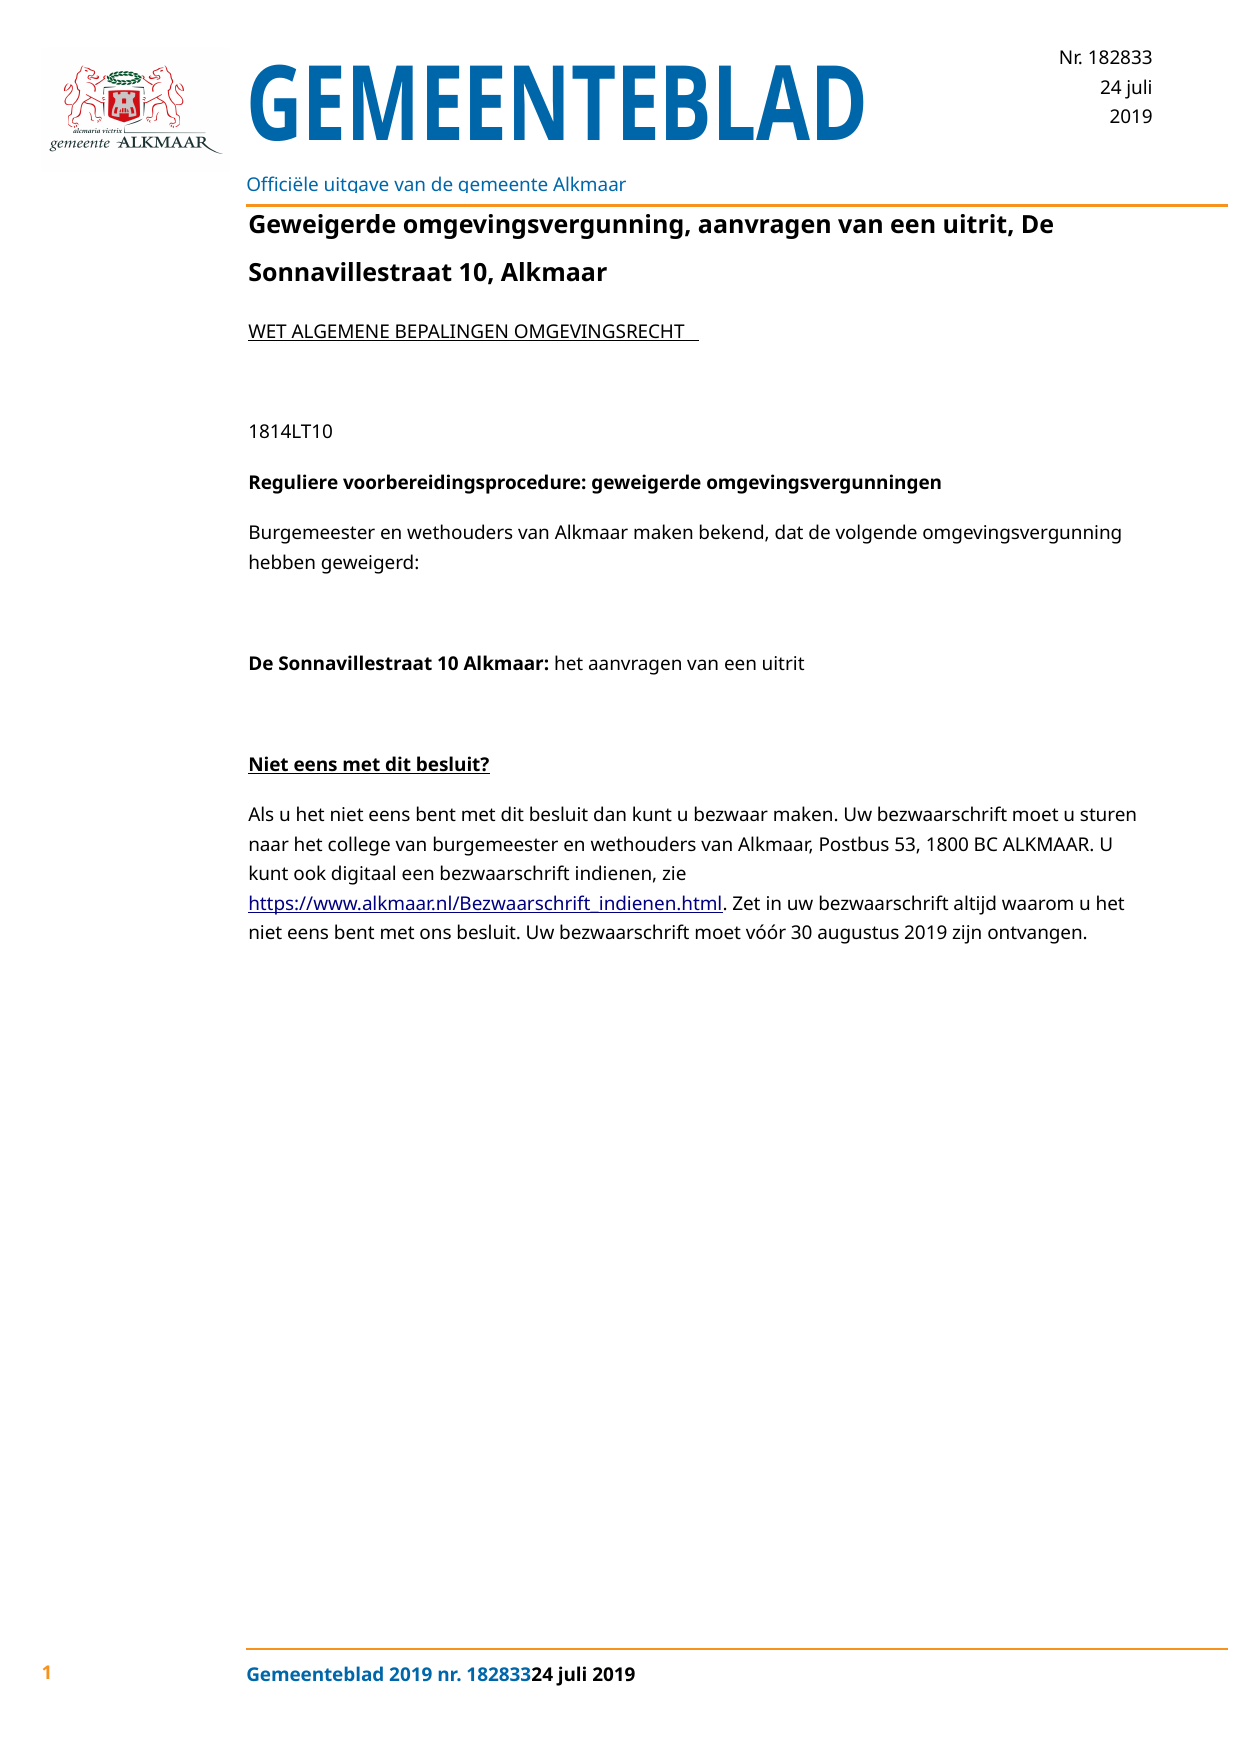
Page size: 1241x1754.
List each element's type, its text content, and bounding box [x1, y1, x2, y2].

picture [41, 47, 231, 172]
text De Sonnavillestraat 10 Alkmaar: het aanvragen van een uitrit [248, 650, 1152, 676]
text Als u het niet eens bent met dit besluit dan kunt u bezwaar maken. Uw bezwaarschrift moet u sturen naar het college van burgemeester en wethouders van Alkmaar, Postbus 53, 1800 BC ALKMAAR. U kunt ook digitaal een bezwaarschrift indienen, zie https://www.alkmaar.nl/Bezwaarschrift_indienen.html. Zet in uw bezwaarschrift altijd waarom u het niet eens bent met ons besluit. Uw bezwaarschrift moet vóór 30 augustus 2019 zijn ontvangen. [248, 801, 1152, 945]
text WET ALGEMENE BEPALINGEN OMGEVINGSRECHT [248, 318, 1152, 344]
text 1814LT10 [248, 419, 1152, 444]
text Niet eens met dit besluit? [248, 751, 1152, 777]
text Reguliere voorbereidingsprocedure: geweigerde omgevingsvergunningen [248, 469, 1152, 495]
text Burgemeester en wethouders van Alkmaar maken bekend, dat de volgende omgevingsvergunning hebben geweigerd: [248, 519, 1152, 575]
text Geweigerde omgevingsvergunning, aanvragen van een uitrit, De Sonnavillestraat 10, Alkmaar [248, 207, 1152, 288]
